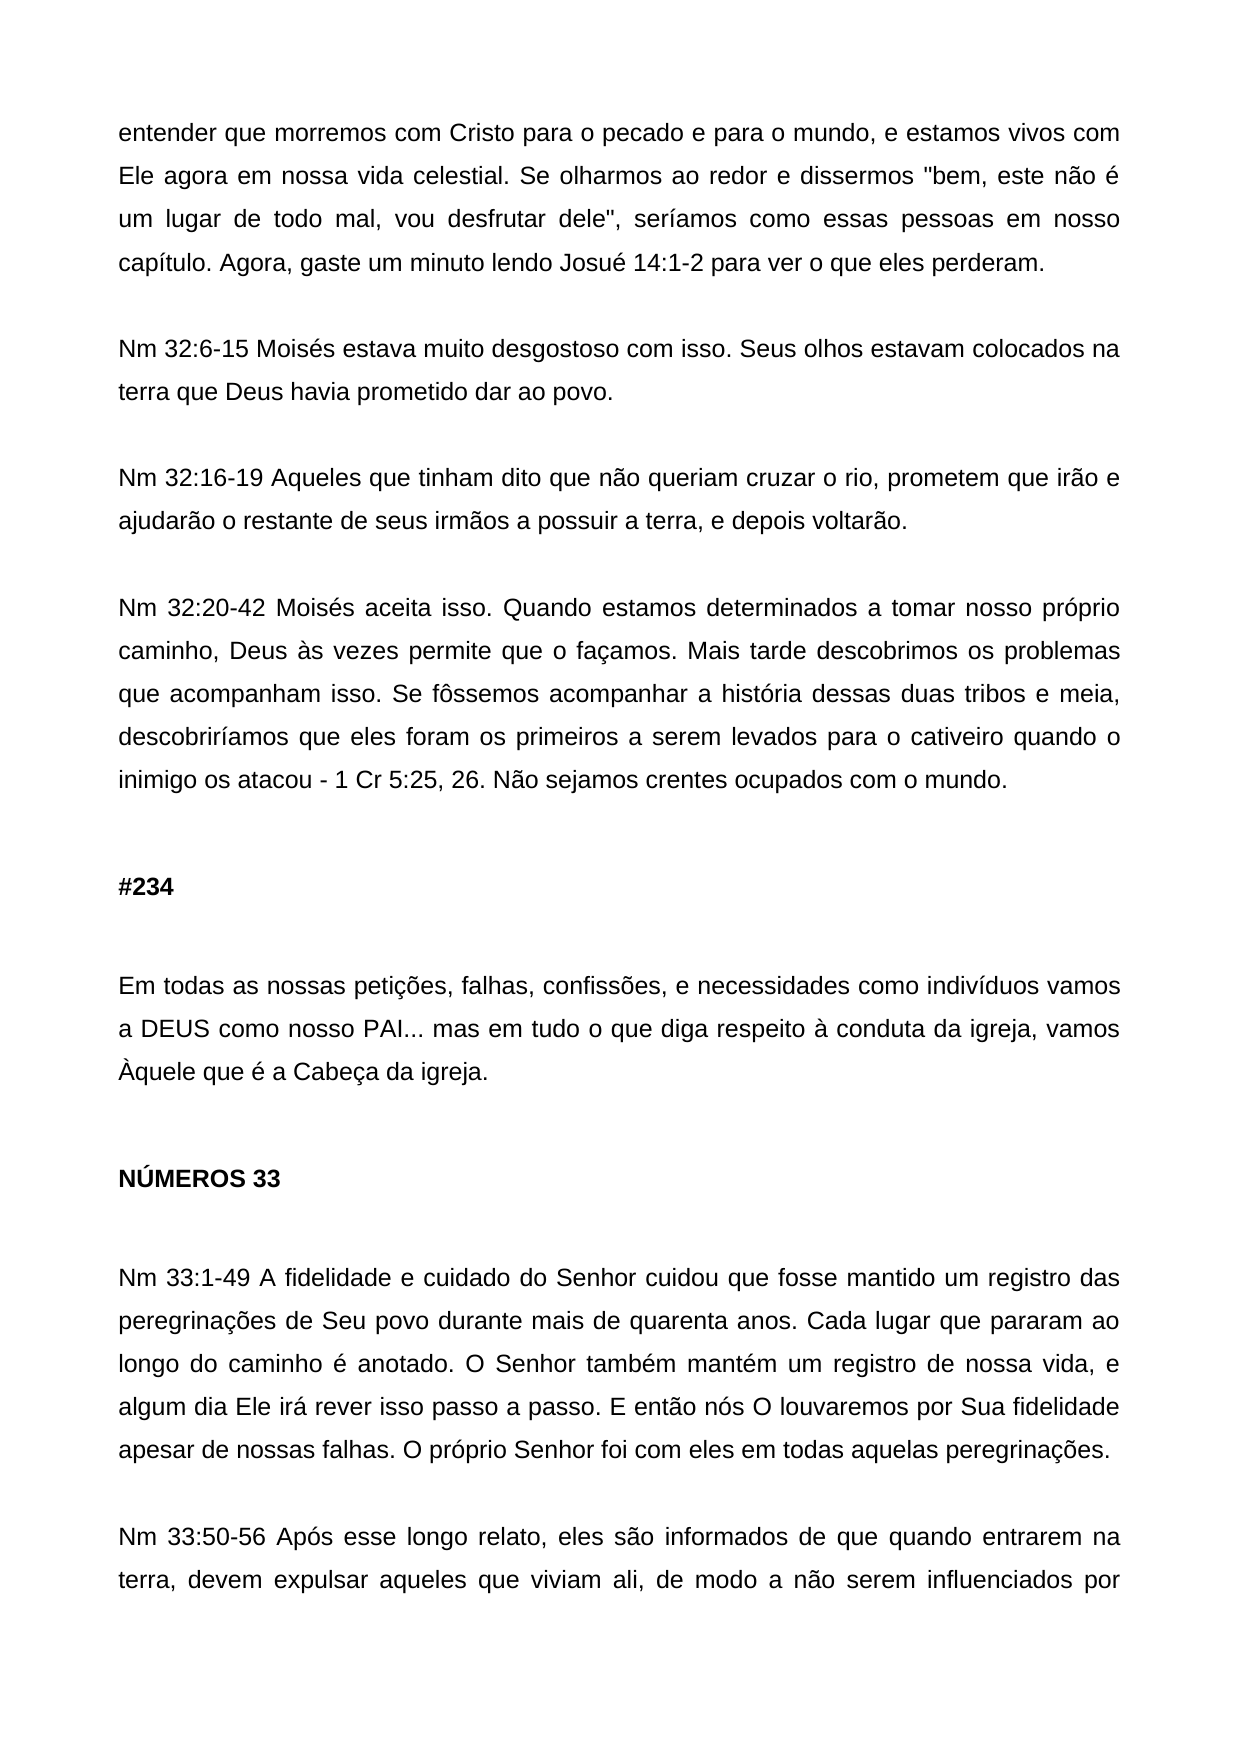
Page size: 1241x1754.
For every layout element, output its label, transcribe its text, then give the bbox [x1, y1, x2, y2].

subtitle NÚMEROS 33 [118, 1164, 1122, 1193]
text Nm 32:6-15 Moisés estava muito desgostoso com isso. Seus olhos estavam colocados na terra que Deus havia prometido dar ao povo. [118, 334, 1122, 406]
text Nm 32:16-19 Aqueles que tinham dito que não queriam cruzar o rio, prometem que irão e ajudarão o restante de seus irmãos a possuir a terra, e depois voltarão. [118, 463, 1122, 535]
subtitle #234 [118, 872, 1122, 901]
text Nm 33:1-49 A fidelidade e cuidado do Senhor cuidou que fosse mantido um registro das peregrinações de Seu povo durante mais de quarenta anos. Cada lugar que pararam ao longo do caminho é anotado. O Senhor também mantém um registro de nossa vida, e algum dia Ele irá rever isso passo a passo. E então nós O louvaremos por Sua fidelidade apesar de nossas falhas. O próprio Senhor foi com eles em todas aquelas peregrinações. [118, 1263, 1122, 1464]
text entender que morremos com Cristo para o pecado e para o mundo, e estamos vivos com Ele agora em nossa vida celestial. Se olharmos ao redor e dissermos "bem, este não é um lugar de todo mal, vou desfrutar dele", seríamos como essas pessoas em nosso capítulo. Agora, gaste um minuto lendo Josué 14:1-2 para ver o que eles perderam. [118, 118, 1122, 276]
text Nm 33:50-56 Após esse longo relato, eles são informados de que quando entrarem na terra, devem expulsar aqueles que viviam ali, de modo a não serem influenciados por [118, 1522, 1122, 1593]
text Em todas as nossas petições, falhas, confissões, e necessidades como indivíduos vamos a DEUS como nosso PAI... mas em tudo o que diga respeito à conduta da igreja, vamos Àquele que é a Cabeça da igreja. [118, 971, 1122, 1086]
text Nm 32:20-42 Moisés aceita isso. Quando estamos determinados a tomar nosso próprio caminho, Deus às vezes permite que o façamos. Mais tarde descobrimos os problemas que acompanham isso. Se fôssemos acompanhar a história dessas duas tribos e meia, descobriríamos que eles foram os primeiros a serem levados para o cativeiro quando o inimigo os atacou - 1 Cr 5:25, 26. Não sejamos crentes ocupados com o mundo. [118, 592, 1122, 794]
